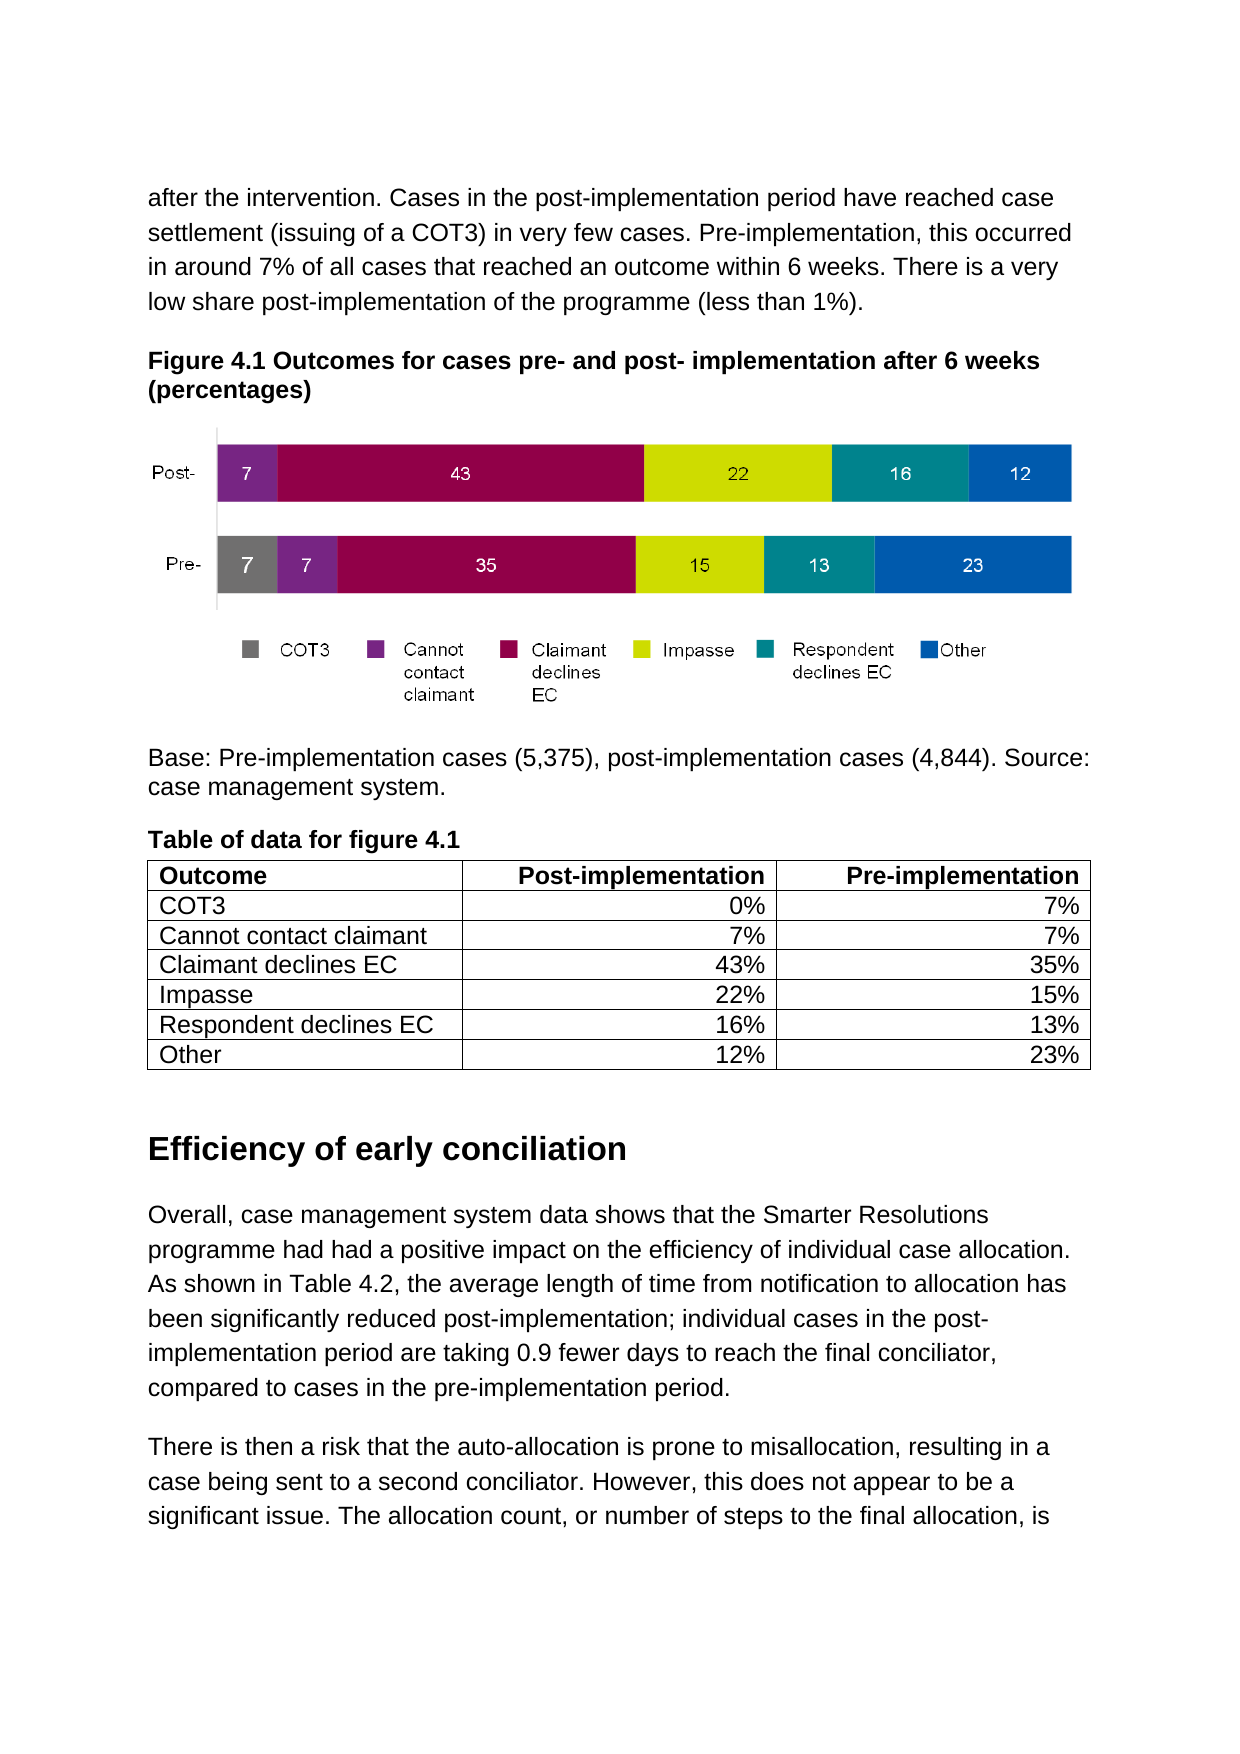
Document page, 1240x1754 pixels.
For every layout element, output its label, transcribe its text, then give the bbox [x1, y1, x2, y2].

table_cell 22% [463, 980, 776, 1009]
table_cell 12% [463, 1040, 776, 1068]
table_cell 7% [777, 891, 1090, 919]
table_cell Impasse [148, 980, 462, 1009]
table_cell 16% [463, 1010, 776, 1039]
subtitle Efficiency of early conciliation [148, 1129, 1092, 1167]
text after the intervention. Cases in the post-implementation period have reached case settlement (issuing of a COT3) in very few cases. Pre-implementation, this occurred in around 7% of all cases that reached an outcome within 6 weeks. There is a very low share post-implementation of the programme (less than 1%). [148, 183, 1092, 315]
table_header Pre-implementation [777, 861, 1090, 890]
text Base: Pre-implementation cases (5,375), post-implementation cases (4,844). Source: case management system. [148, 743, 1092, 801]
table_cell 43% [463, 950, 776, 979]
table_header Post-implementation [463, 861, 776, 890]
table_cell 7% [463, 921, 776, 949]
table_cell 13% [777, 1010, 1090, 1039]
table_cell Cannot contact claimant [148, 921, 462, 949]
text Table of data for figure 4.1 [148, 826, 1092, 854]
table_cell Other [148, 1040, 462, 1068]
text Overall, case management system data shows that the Smarter Resolutions programme had had a positive impact on the efficiency of individual case allocation. As shown in Table 4.2, the average length of time from notification to allocation has been significantly reduced post-implementation; individual cases in the post-implementation period are taking 0.9 fewer days to reach the final conciliator, compared to cases in the pre-implementation period. [148, 1200, 1092, 1401]
text There is then a risk that the auto-allocation is prone to misallocation, resulting in a case being sent to a second conciliator. However, this does not appear to be a significant issue. The allocation count, or number of steps to the final allocation, is [148, 1432, 1092, 1530]
table_cell 0% [463, 891, 776, 919]
table_cell 23% [777, 1040, 1090, 1068]
table_cell Respondent declines EC [148, 1010, 462, 1039]
table_header Outcome [148, 861, 462, 890]
table_cell 7% [777, 921, 1090, 949]
table_cell 35% [777, 950, 1090, 979]
table_cell 15% [777, 980, 1090, 1009]
table_cell Claimant declines EC [148, 950, 462, 979]
table_cell COT3 [148, 891, 462, 919]
text Figure 4.1 Outcomes for cases pre- and post- implementation after 6 weeks (percentages) [148, 346, 1092, 403]
